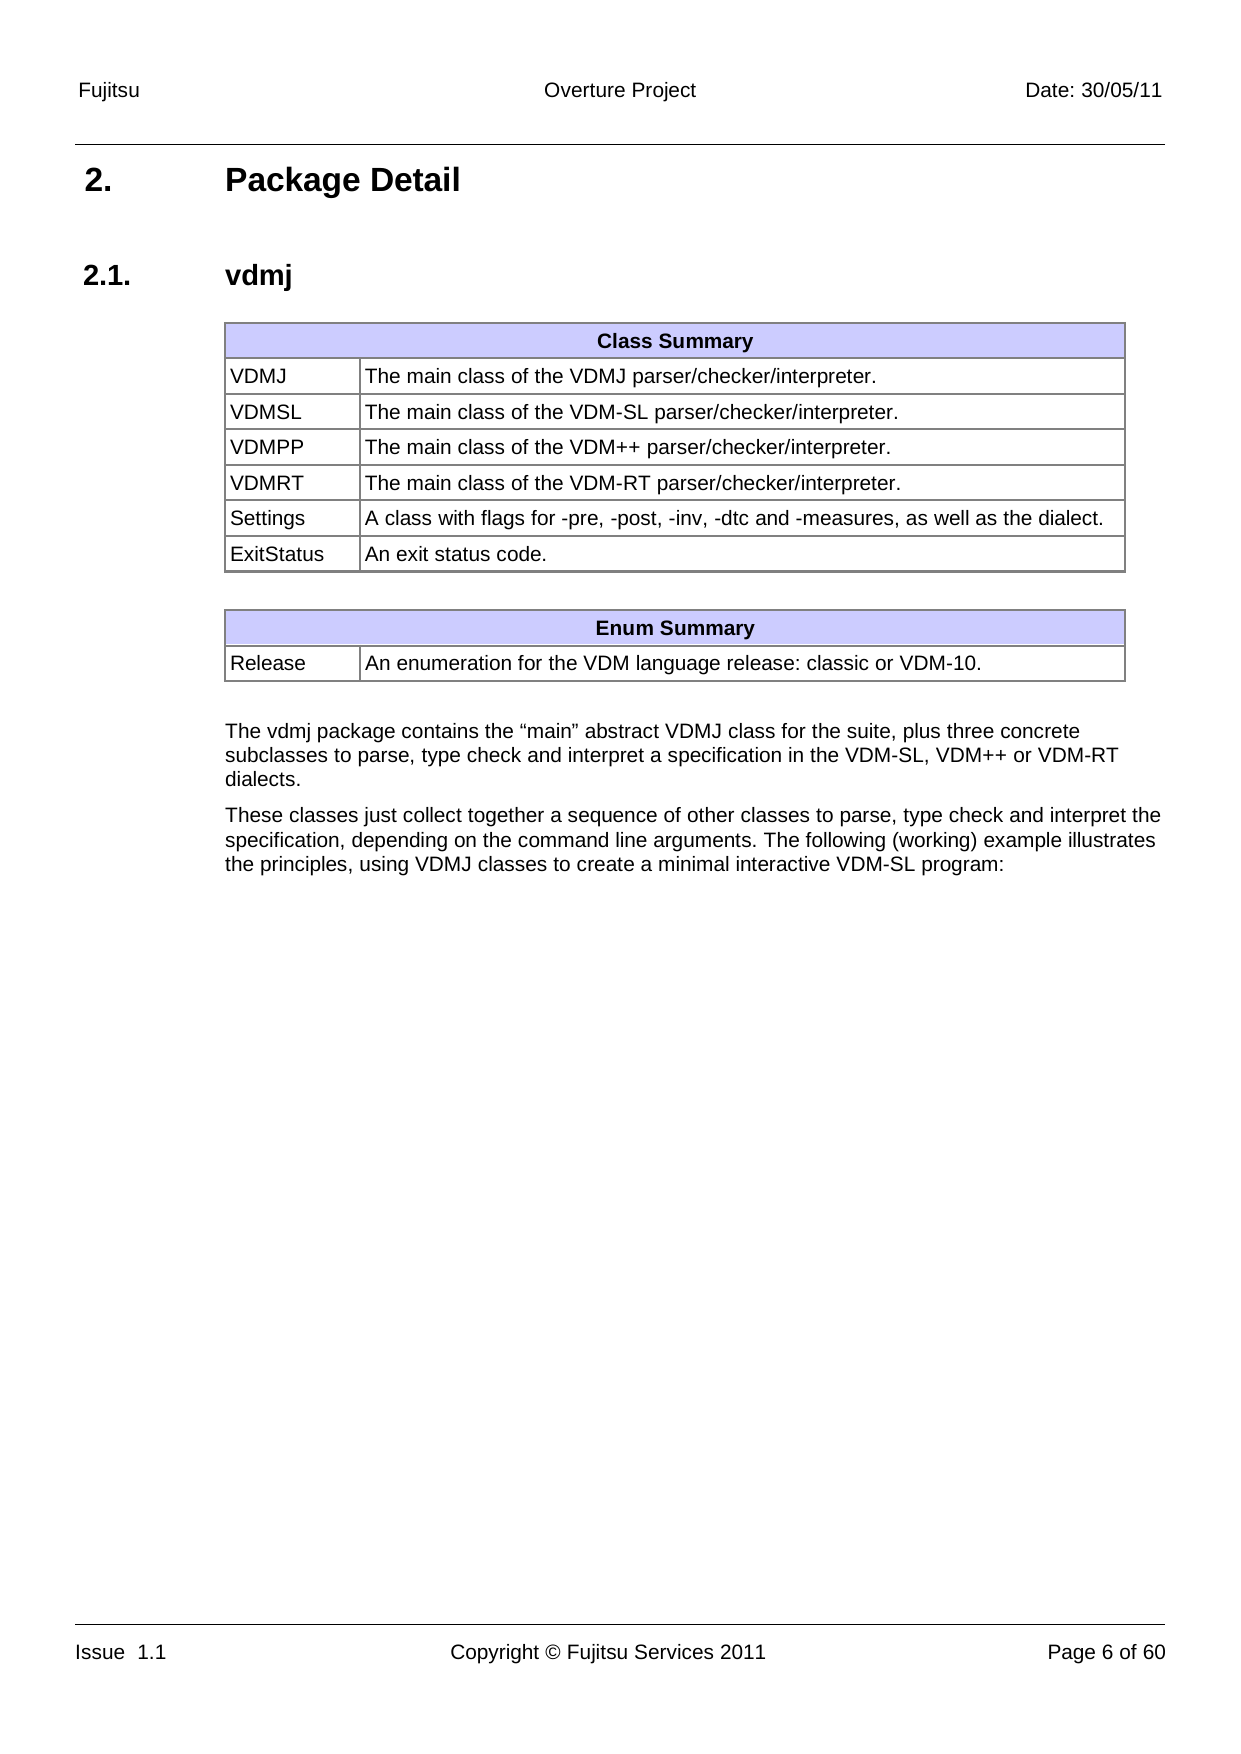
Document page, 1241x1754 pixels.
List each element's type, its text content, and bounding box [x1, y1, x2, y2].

table_cell A class with flags for -pre, -post, -inv, -dtc and -measures, as well as the dialect. [361, 501, 1124, 535]
table_cell An exit status code. [361, 537, 1124, 570]
table_cell An enumeration for the VDM language release: classic or VDM-10. [361, 647, 1124, 680]
table_cell VDMPP [226, 430, 359, 464]
table_cell VDMSL [226, 395, 359, 428]
subtitle vdmj [75, 258, 1165, 292]
table_cell Settings [226, 501, 359, 535]
table_header Enum Summary [226, 611, 1124, 644]
table_cell The main class of the VDMJ parser/checker/interpreter. [361, 359, 1124, 393]
subtitle Package Detail [75, 160, 1165, 198]
table_cell Release [226, 647, 359, 680]
table_header Class Summary [226, 324, 1124, 357]
text These classes just collect together a sequence of other classes to parse, type check and interpret the specification, depending on the command line arguments. The following (working) example illustrates the principles, using VDMJ classes to create a minimal interactive VDM-SL program: [225, 803, 1165, 876]
table_cell The main class of the VDM-RT parser/checker/interpreter. [361, 466, 1124, 499]
text The vdmj package contains the “main” abstract VDMJ class for the suite, plus three concrete subclasses to parse, type check and interpret a specification in the VDM-SL, VDM++ or VDM-RT dialects. [225, 719, 1165, 791]
table_cell The main class of the VDM-SL parser/checker/interpreter. [361, 395, 1124, 428]
table_cell ExitStatus [226, 537, 359, 570]
table_cell VDMJ [226, 359, 359, 393]
table_cell The main class of the VDM++ parser/checker/interpreter. [361, 430, 1124, 464]
table_cell VDMRT [226, 466, 359, 499]
